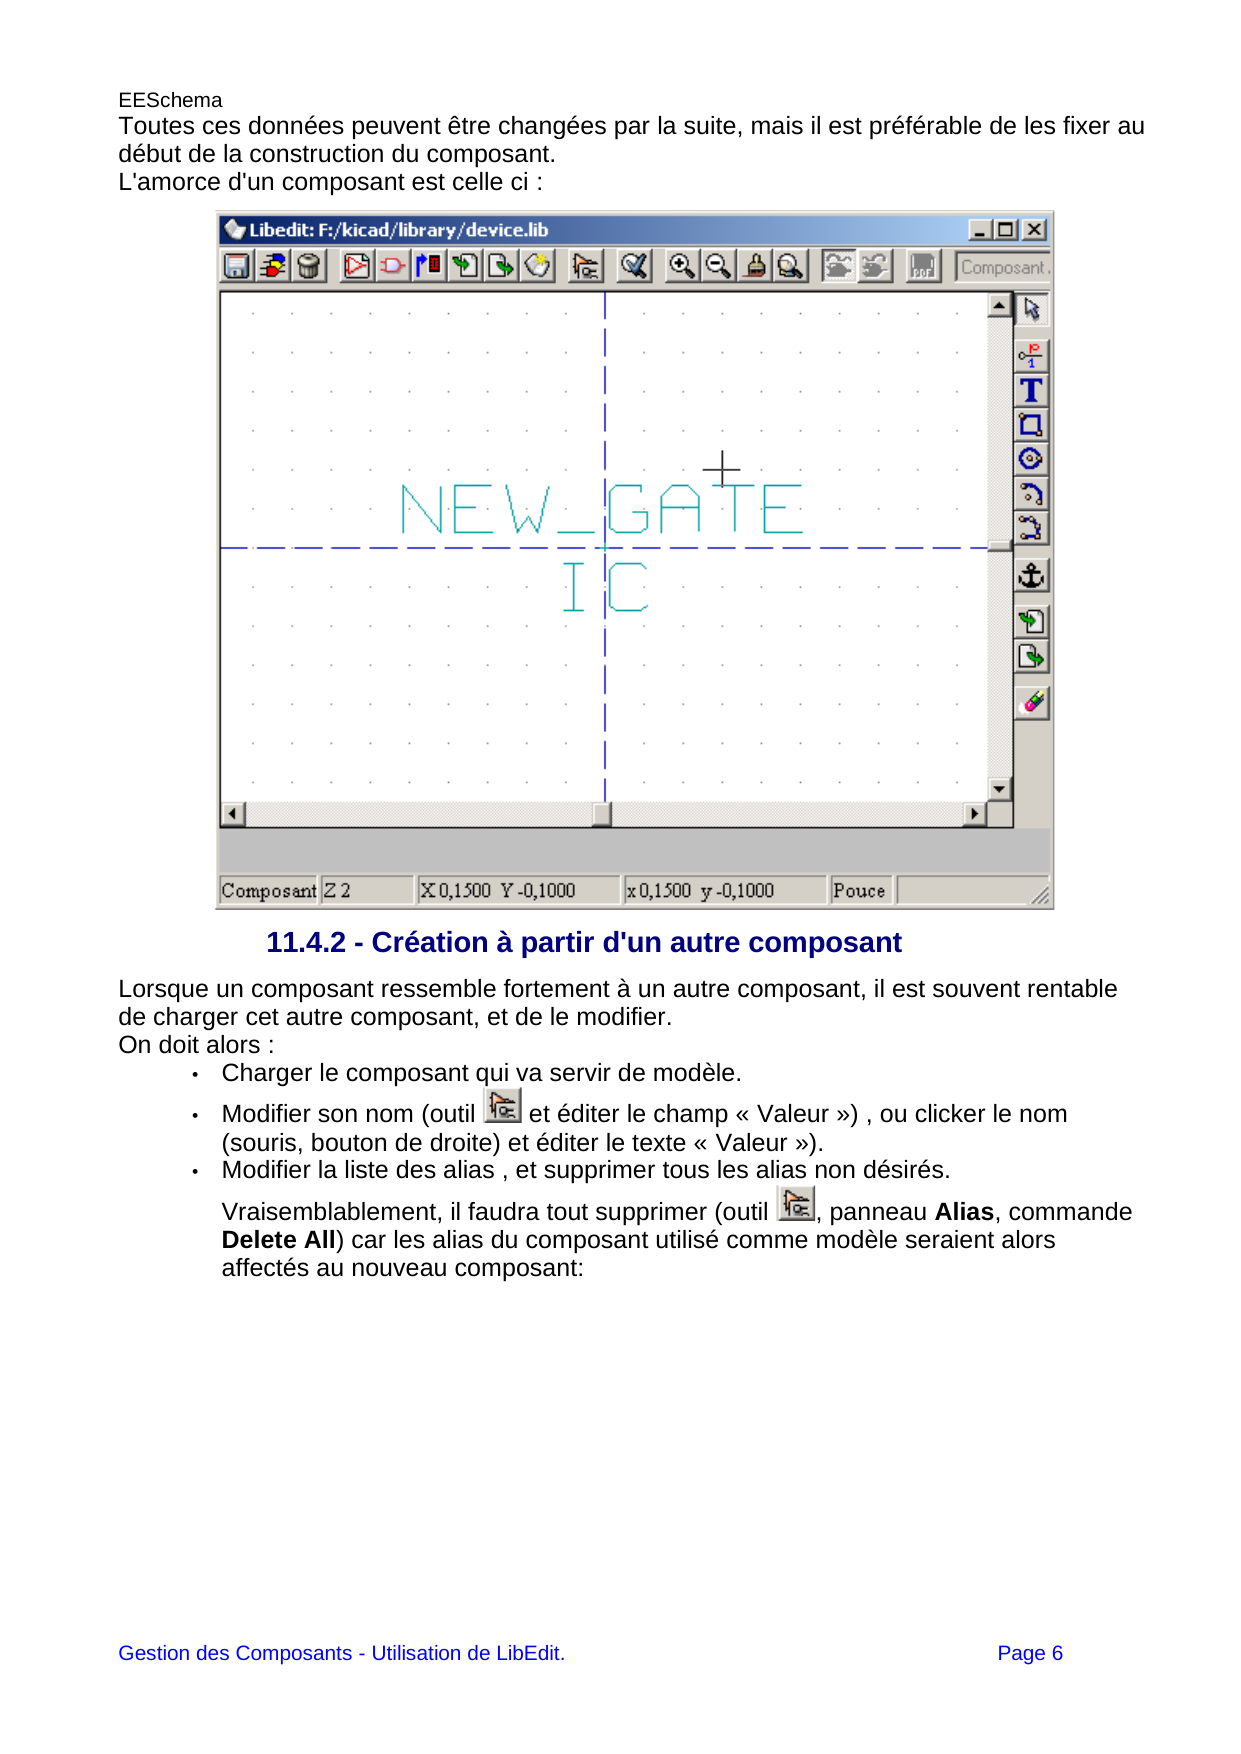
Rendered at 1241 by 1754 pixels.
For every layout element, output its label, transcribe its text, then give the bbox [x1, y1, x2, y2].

list Modifier la liste des alias , et supprimer tous les alias non désirés. Vraisemblablement, il faudra tout supprimer (outil , panneau Alias, commande Delete All) car les alias du composant utilisé comme modèle seraient alors affectés au nouveau composant: [192, 1156, 1152, 1282]
picture [776, 1184, 816, 1221]
text On doit alors : [118, 1031, 1152, 1059]
text Toutes ces données peuvent être changées par la suite, mais il est préférable de les fixer au début de la construction du composant. [118, 112, 1152, 168]
picture [482, 1087, 522, 1123]
list Modifier son nom (outil et éditer le champ « Valeur ») , ou clicker le nom (souris, bouton de droite) et éditer le texte « Valeur »). [192, 1087, 1152, 1156]
text Lorsque un composant ressemble fortement à un autre composant, il est souvent rentable de charger cet autre composant, et de le modifier. [118, 975, 1152, 1031]
subtitle Création à partir d'un autre composant [192, 926, 1152, 959]
picture [215, 210, 1055, 910]
list Charger le composant qui va servir de modèle. [192, 1059, 1152, 1087]
text L'amorce d'un composant est celle ci : [118, 168, 1152, 196]
